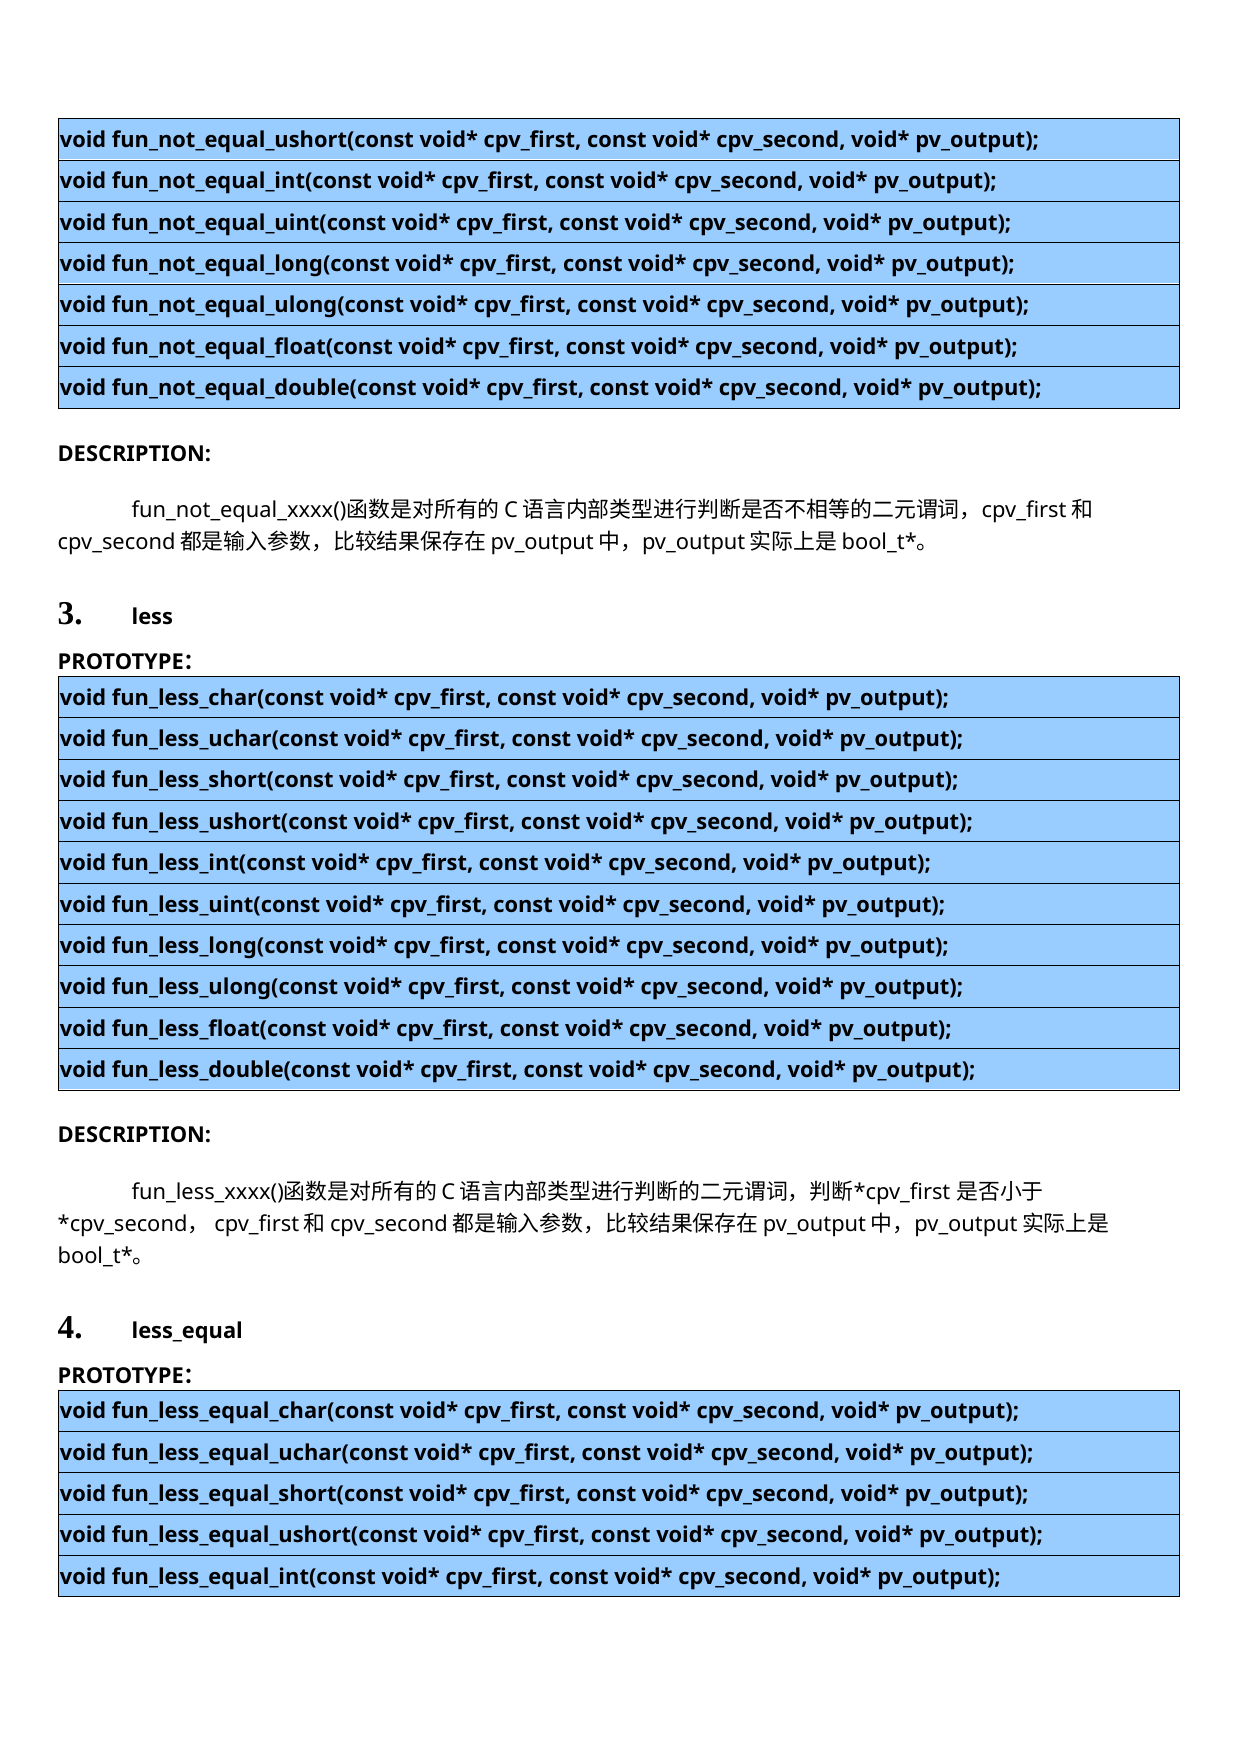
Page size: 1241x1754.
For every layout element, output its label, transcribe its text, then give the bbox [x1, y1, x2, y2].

table_cell void fun_not_equal_long(const void* cpv_first, const void* cpv_second, void* pv_output); [59, 243, 1179, 283]
table_cell void fun_less_long(const void* cpv_first, const void* cpv_second, void* pv_output); [59, 925, 1179, 965]
table_cell void fun_not_equal_int(const void* cpv_first, const void* cpv_second, void* pv_output); [59, 161, 1179, 201]
table_cell void fun_less_ushort(const void* cpv_first, const void* cpv_second, void* pv_output); [59, 801, 1179, 841]
table_cell void fun_less_equal_uchar(const void* cpv_first, const void* cpv_second, void* pv_output); [59, 1432, 1179, 1472]
table_cell void fun_less_equal_ushort(const void* cpv_first, const void* cpv_second, void* pv_output); [59, 1515, 1179, 1555]
text fun_less_xxxx()函数是对所有的C语言内部类型进行判断的二元谓词，判断*cpv_first 是否小于 *cpv_second， cpv_first和cpv_second都是输入参数，比较结果保存在pv_output中，pv_output实际上是bool_t*。 [57, 1174, 1179, 1269]
table_cell void fun_not_equal_uint(const void* cpv_first, const void* cpv_second, void* pv_output); [59, 202, 1179, 242]
table_cell void fun_less_int(const void* cpv_first, const void* cpv_second, void* pv_output); [59, 842, 1179, 883]
text DESCRIPTION: [57, 1119, 1179, 1149]
table_cell void fun_not_equal_ulong(const void* cpv_first, const void* cpv_second, void* pv_output); [59, 285, 1179, 325]
table_cell void fun_less_float(const void* cpv_first, const void* cpv_second, void* pv_output); [59, 1008, 1179, 1048]
table_cell void fun_less_uint(const void* cpv_first, const void* cpv_second, void* pv_output); [59, 884, 1179, 924]
table_cell void fun_not_equal_float(const void* cpv_first, const void* cpv_second, void* pv_output); [59, 326, 1179, 366]
table_header void fun_less_char(const void* cpv_first, const void* cpv_second, void* pv_output); [59, 677, 1179, 717]
text PROTOTYPE： [57, 644, 1179, 676]
text fun_not_equal_xxxx()函数是对所有的C语言内部类型进行判断是否不相等的二元谓词，cpv_first和cpv_second都是输入参数，比较结果保存在pv_output中，pv_output实际上是bool_t*。 [57, 492, 1179, 556]
table_cell void fun_less_uchar(const void* cpv_first, const void* cpv_second, void* pv_output); [59, 718, 1179, 759]
text DESCRIPTION: [57, 437, 1179, 467]
subtitle less [57, 593, 1179, 632]
table_cell void fun_not_equal_ushort(const void* cpv_first, const void* cpv_second, void* pv_output); [59, 119, 1179, 159]
table_header void fun_less_equal_char(const void* cpv_first, const void* cpv_second, void* pv_output); [59, 1391, 1179, 1431]
table_cell void fun_less_short(const void* cpv_first, const void* cpv_second, void* pv_output); [59, 760, 1179, 800]
table_cell void fun_not_equal_double(const void* cpv_first, const void* cpv_second, void* pv_output); [59, 367, 1179, 408]
table_cell void fun_less_ulong(const void* cpv_first, const void* cpv_second, void* pv_output); [59, 966, 1179, 1007]
table_cell void fun_less_equal_int(const void* cpv_first, const void* cpv_second, void* pv_output); [59, 1556, 1179, 1596]
table_cell void fun_less_double(const void* cpv_first, const void* cpv_second, void* pv_output); [59, 1049, 1179, 1089]
table_cell void fun_less_equal_short(const void* cpv_first, const void* cpv_second, void* pv_output); [59, 1473, 1179, 1514]
text PROTOTYPE： [57, 1358, 1179, 1389]
subtitle less_equal [57, 1307, 1179, 1345]
